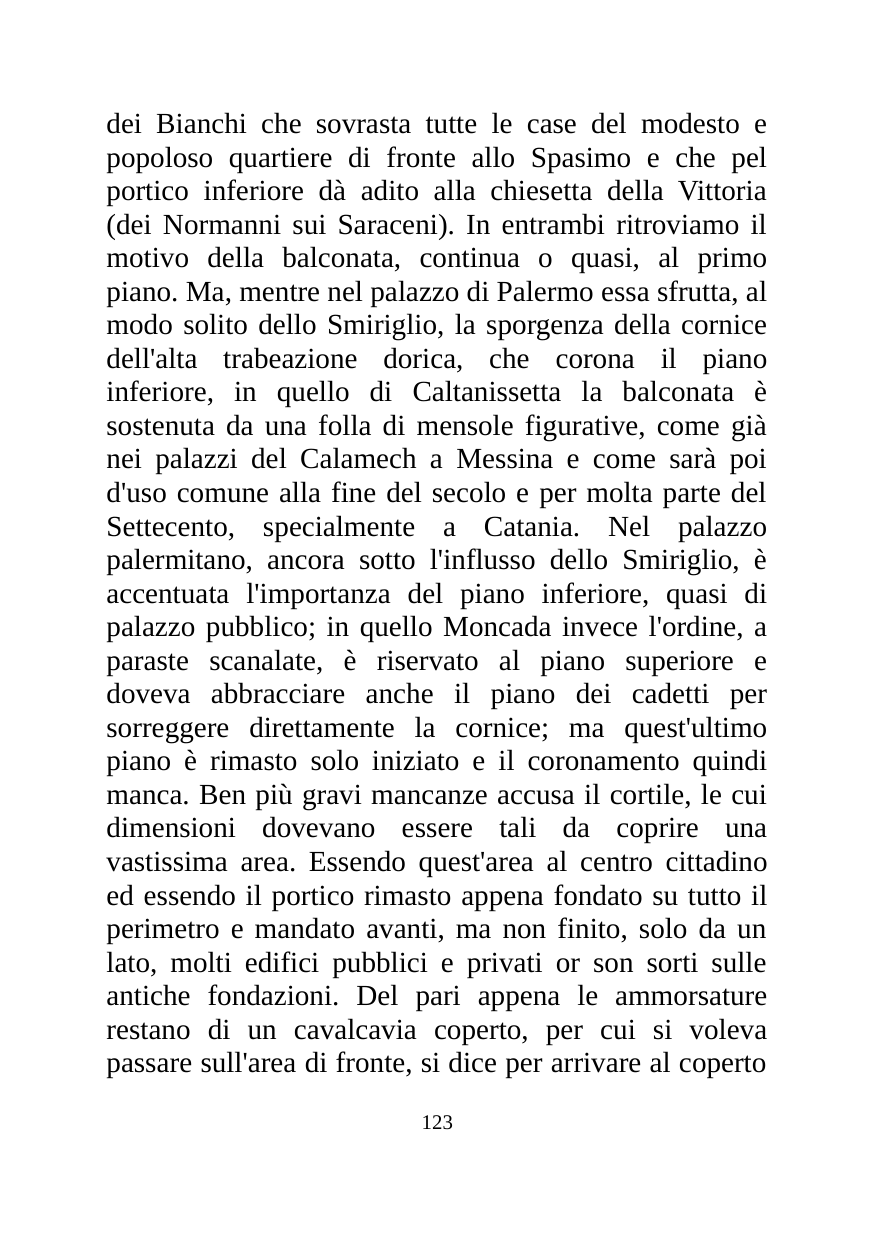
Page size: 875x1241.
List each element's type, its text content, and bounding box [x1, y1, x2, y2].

text dei Bianchi che sovrasta tutte le case del modesto e popoloso quartiere di fronte allo Spasimo e che pel portico inferiore dà adito alla chiesetta della Vittoria (dei Normanni sui Saraceni). In entrambi ritroviamo il motivo della balconata, continua o quasi, al primo piano. Ma, mentre nel palazzo di Palermo essa sfrutta, al modo solito dello Smiriglio, la sporgenza della cornice dell'alta trabeazione dorica, che corona il piano inferiore, in quello di Caltanissetta la balconata è sostenuta da una folla di mensole figurative, come già nei palazzi del Calamech a Messina e come sarà poi d'uso comune alla fine del secolo e per molta parte del Settecento, specialmente a Catania. Nel palazzo palermitano, ancora sotto l'influsso dello Smiriglio, è accentuata l'importanza del piano inferiore, quasi di palazzo pubblico; in quello Moncada invece l'ordine, a paraste scanalate, è riservato al piano superiore e doveva abbracciare anche il piano dei cadetti per sorreggere direttamente la cornice; ma quest'ultimo piano è rimasto solo iniziato e il coronamento quindi manca. Ben più gravi mancanze accusa il cortile, le cui dimensioni dovevano essere tali da coprire una vastissima area. Essendo quest'area al centro cittadino ed essendo il portico rimasto appena fondato su tutto il perimetro e mandato avanti, ma non finito, solo da un lato, molti edifici pubblici e privati or son sorti sulle antiche fondazioni. Del pari appena le ammorsature restano di un cavalcavia coperto, per cui si voleva passare sull'area di fronte, si dice per arrivare al coperto [106, 106, 768, 1079]
